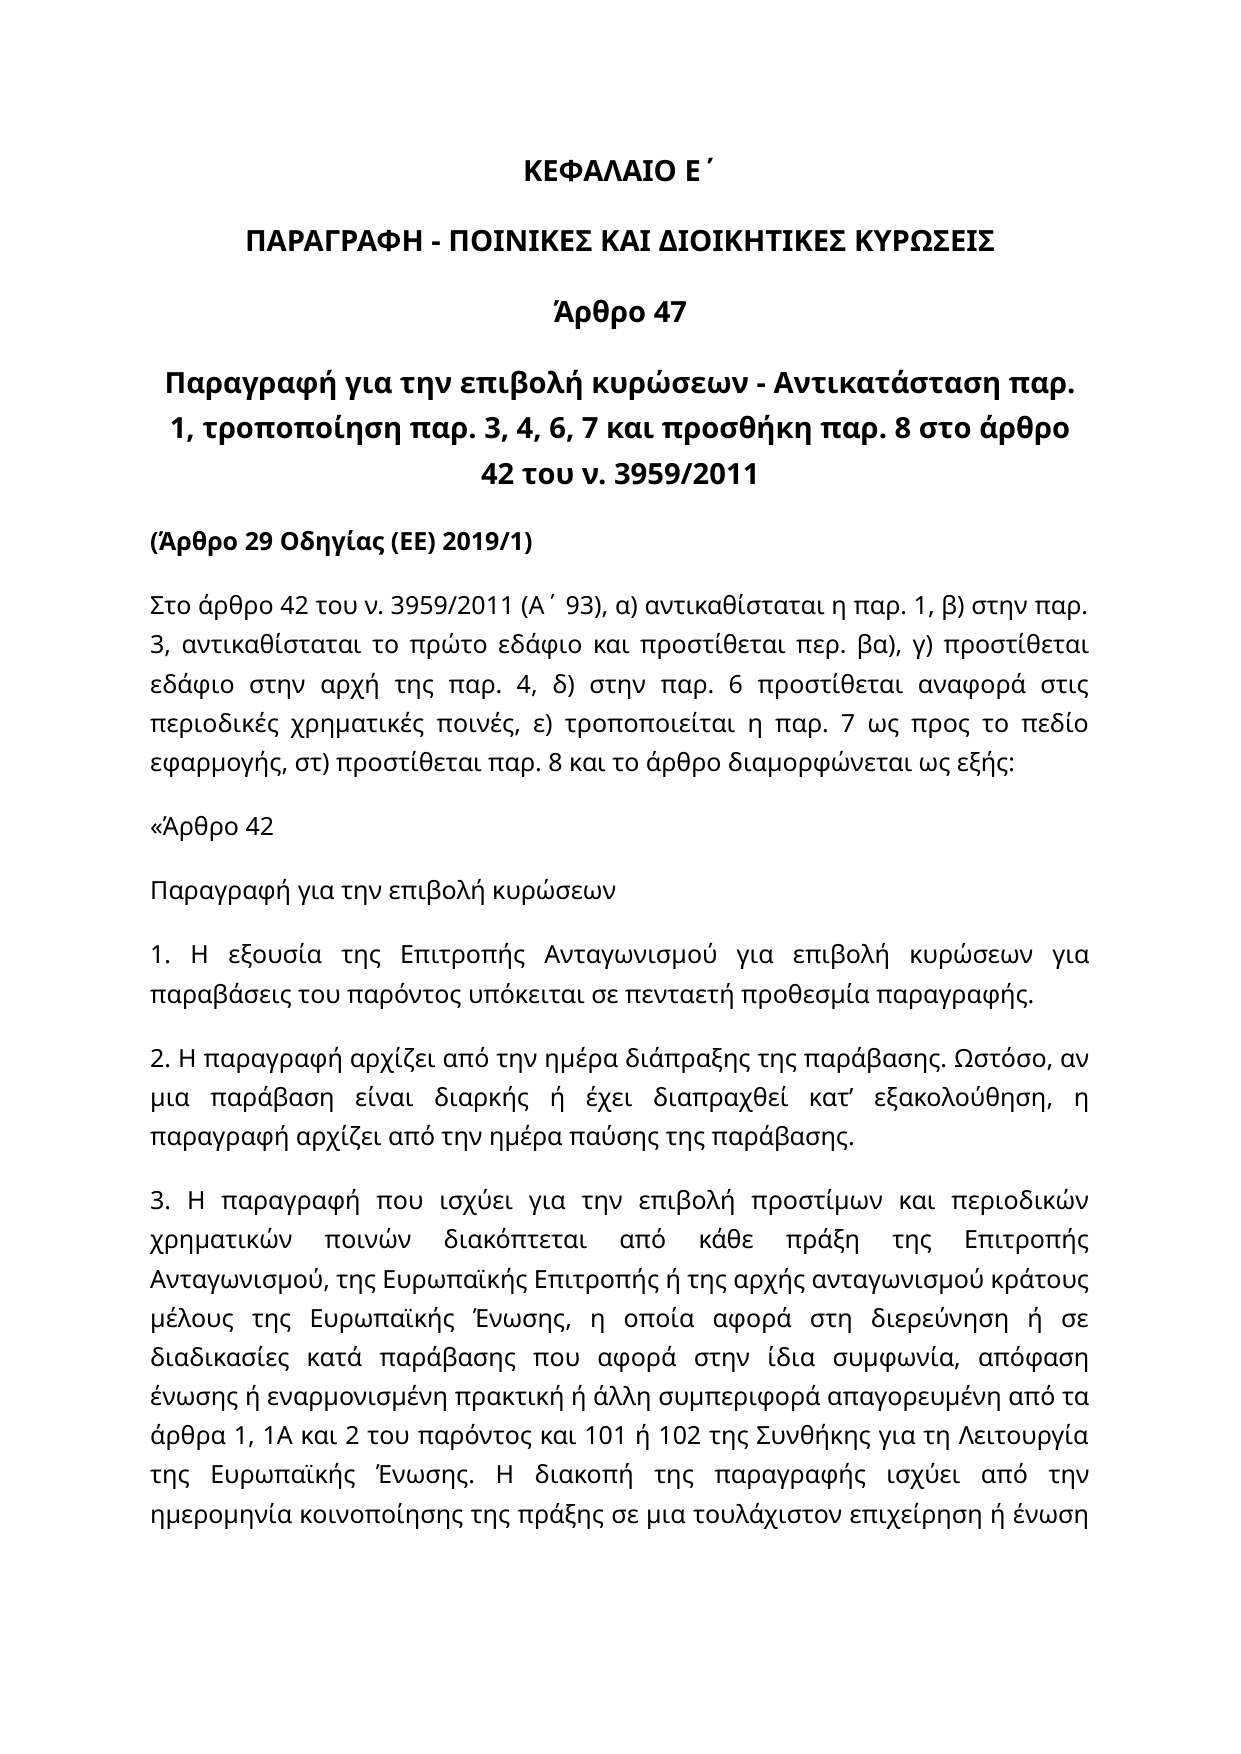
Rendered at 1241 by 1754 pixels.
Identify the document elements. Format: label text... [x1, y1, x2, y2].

text 3. Η παραγραφή που ισχύει για την επιβολή προστίμων και περιοδικών χρηματικών ποινών διακόπτεται από κάθε πράξη της Επιτροπής Ανταγωνισμού, της Ευρωπαϊκής Επιτροπής ή της αρχής ανταγωνισμού κράτους μέλους της Ευρωπαϊκής Ένωσης, η οποία αφορά στη διερεύνηση ή σε διαδικασίες κατά παράβασης που αφορά στην ίδια συμφωνία, απόφαση ένωσης ή εναρμονισμένη πρακτική ή άλλη συμπεριφορά απαγορευμένη από τα άρθρα 1, 1Α και 2 του παρόντος και 101 ή 102 της Συνθήκης για τη Λειτουργία της Ευρωπαϊκής Ένωσης. Η διακοπή της παραγραφής ισχύει από την ημερομηνία κοινοποίησης της πράξης σε μια τουλάχιστον επιχείρηση ή ένωση [150, 1183, 1090, 1530]
text «Άρθρο 42 [150, 809, 1090, 843]
subtitle Άρθρο 47 [150, 291, 1090, 331]
subtitle Παραγραφή για την επιβολή κυρώσεων - Αντικατάσταση παρ. 1, τροποποίηση παρ. 3, 4, 6, 7 και προσθήκη παρ. 8 στο άρθρο 42 του ν. 3959/2011 [150, 362, 1090, 493]
text 1. Η εξουσία της Επιτροπής Ανταγωνισμού για επιβολή κυρώσεων για παραβάσεις του παρόντος υπόκειται σε πενταετή προθεσμία παραγραφής. [150, 937, 1090, 1010]
text Στο άρθρο 42 του ν. 3959/2011 (Α΄ 93), α) αντικαθίσταται η παρ. 1, β) στην παρ. 3, αντικαθίσταται το πρώτο εδάφιο και προστίθεται περ. βα), γ) προστίθεται εδάφιο στην αρχή της παρ. 4, δ) στην παρ. 6 προστίθεται αναφορά στις περιοδικές χρηματικές ποινές, ε) τροποποιείται η παρ. 7 ως προς το πεδίο εφαρμογής, στ) προστίθεται παρ. 8 και το άρθρο διαμορφώνεται ως εξής: [150, 588, 1090, 779]
subtitle ΚΕΦΑΛΑΙΟ Ε΄ [150, 150, 1090, 190]
text Παραγραφή για την επιβολή κυρώσεων [150, 873, 1090, 907]
subtitle ΠΑΡΑΓΡΑΦΗ - ΠΟΙΝΙΚΕΣ ΚΑΙ ΔΙΟΙΚΗΤΙΚΕΣ ΚΥΡΩΣΕΙΣ [150, 221, 1090, 260]
text (Άρθρο 29 Οδηγίας (ΕΕ) 2019/1) [150, 524, 1090, 558]
text 2. Η παραγραφή αρχίζει από την ημέρα διάπραξης της παράβασης. Ωστόσο, αν μια παράβαση είναι διαρκής ή έχει διαπραχθεί κατ’ εξακολούθηση, η παραγραφή αρχίζει από την ημέρα παύσης της παράβασης. [150, 1040, 1090, 1153]
